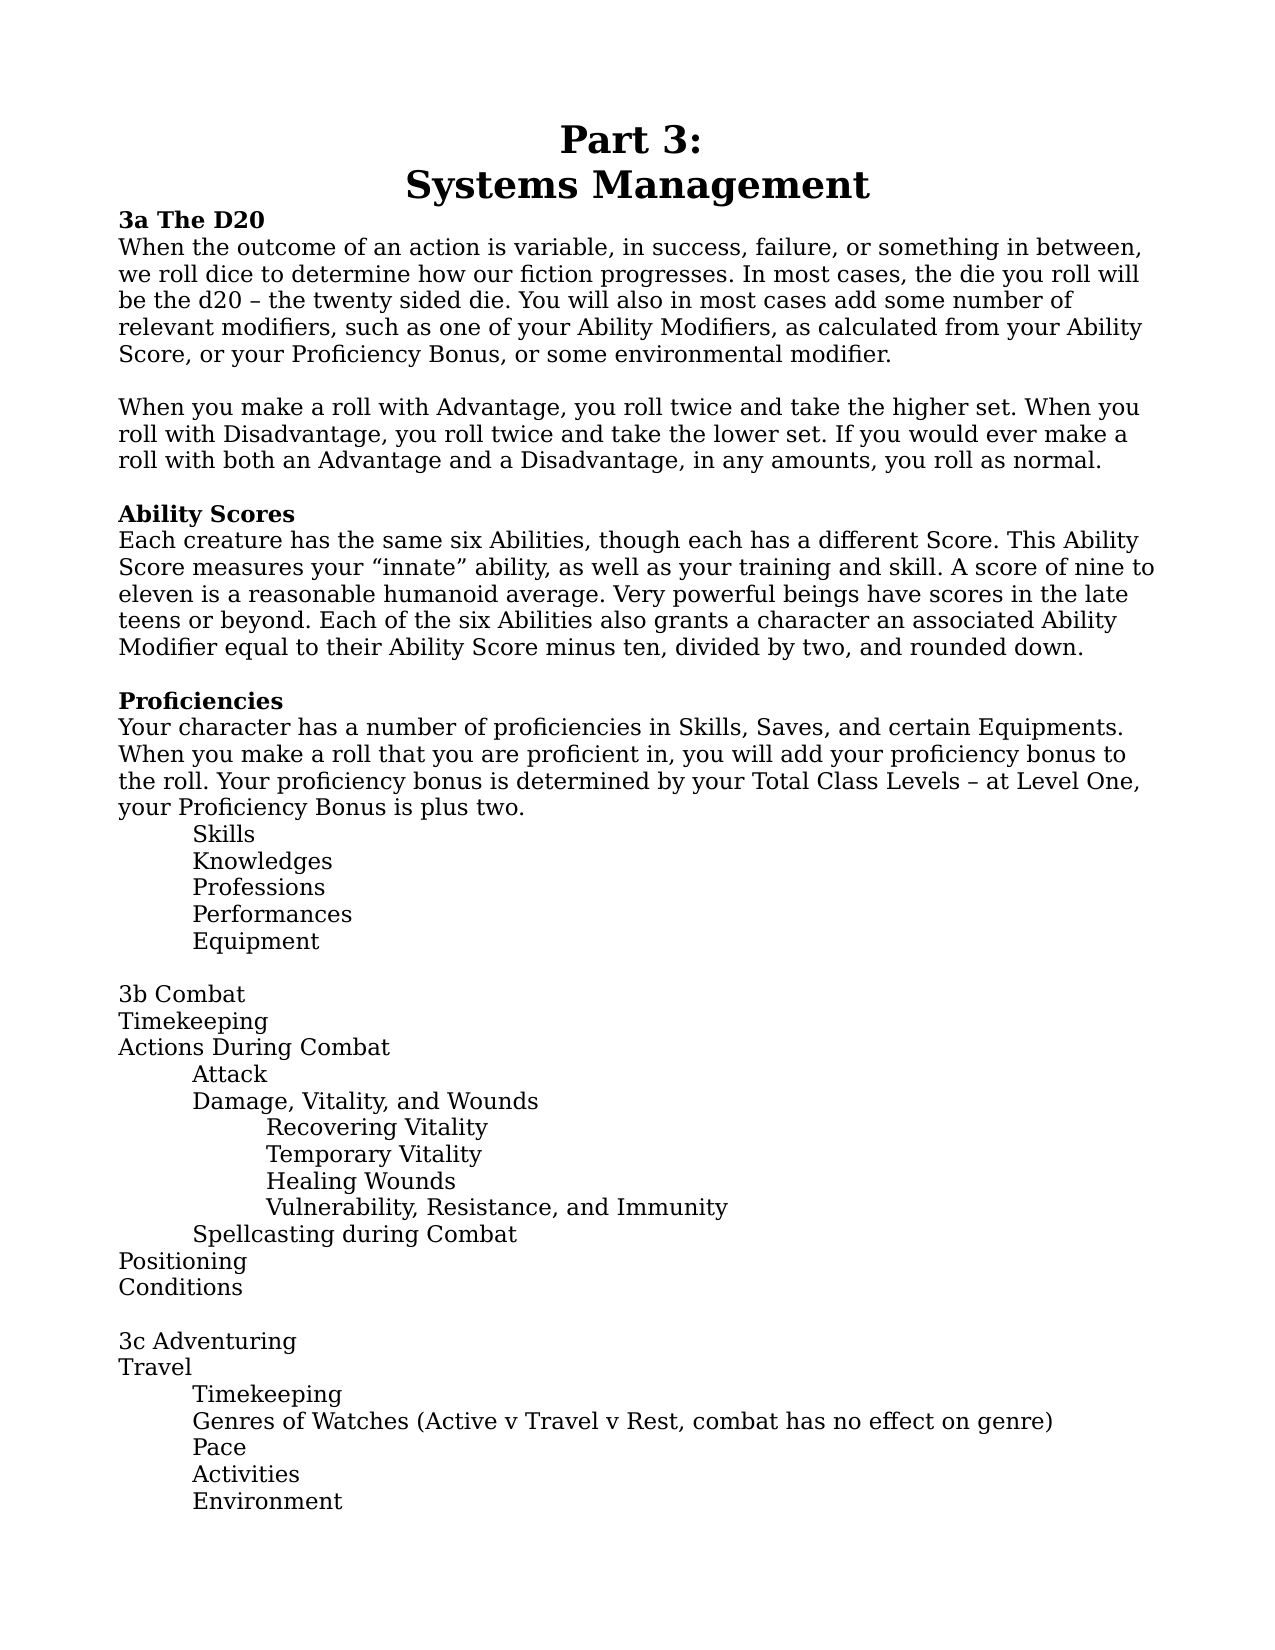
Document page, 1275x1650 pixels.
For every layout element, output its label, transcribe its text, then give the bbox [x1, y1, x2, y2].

text Ability Scores [118, 501, 1157, 528]
text Pace [118, 1434, 1157, 1461]
text Attack [118, 1061, 1157, 1088]
text 3c Adventuring [118, 1328, 1157, 1354]
text Actions During Combat [118, 1034, 1157, 1061]
text 3a The D20 [118, 207, 1157, 234]
text Positioning [118, 1248, 1157, 1274]
text Damage, Vitality, and Wounds [118, 1088, 1157, 1114]
text Genres of Watches (Active v Travel v Rest, combat has no effect on genre) [118, 1408, 1157, 1434]
text When the outcome of an action is variable, in success, failure, or something in between, we roll dice to determine how our fiction progresses. In most cases, the die you roll will be the d20 – the twenty sided die. You will also in most cases add some number of relevant modifiers, such as one of your Ability Modifiers, as calculated from your Ability Score, or your Proficiency Bonus, or some environmental modifier. [118, 234, 1157, 367]
text Spellcasting during Combat [118, 1221, 1157, 1248]
text Performances [118, 901, 1157, 928]
text Environment [118, 1488, 1157, 1514]
text Recovering Vitality [118, 1114, 1157, 1141]
text 3b Combat [118, 981, 1157, 1008]
text Travel [118, 1354, 1157, 1381]
text When you make a roll with Advantage, you roll twice and take the higher set. When you roll with Disadvantage, you roll twice and take the lower set. If you would ever make a roll with both an Advantage and a Disadvantage, in any amounts, you roll as normal. [118, 394, 1157, 474]
text Vulnerability, Resistance, and Immunity [118, 1194, 1157, 1221]
text Timekeeping [118, 1381, 1157, 1408]
text Activities [118, 1461, 1157, 1488]
text Your character has a number of proficiencies in Skills, Saves, and certain Equipments. When you make a roll that you are proficient in, you will add your proficiency bonus to the roll. Your proficiency bonus is determined by your Total Class Levels – at Level One, your Proficiency Bonus is plus two. [118, 714, 1157, 821]
text Temporary Vitality [118, 1141, 1157, 1168]
text Conditions [118, 1274, 1157, 1301]
subtitle Systems Management [118, 163, 1157, 207]
text Skills Knowledges Professions [118, 821, 1157, 901]
text Equipment [118, 928, 1157, 954]
text Timekeeping [118, 1008, 1157, 1034]
subtitle Part 3: [118, 118, 1157, 163]
text Each creature has the same six Abilities, though each has a different Score. This Ability Score measures your “innate” ability, as well as your training and skill. A score of nine to eleven is a reasonable humanoid average. Very powerful beings have scores in the late teens or beyond. Each of the six Abilities also grants a character an associated Ability Modifier equal to their Ability Score minus ten, divided by two, and rounded down. [118, 528, 1157, 661]
text Healing Wounds [118, 1168, 1157, 1194]
text Proficiencies [118, 688, 1157, 714]
